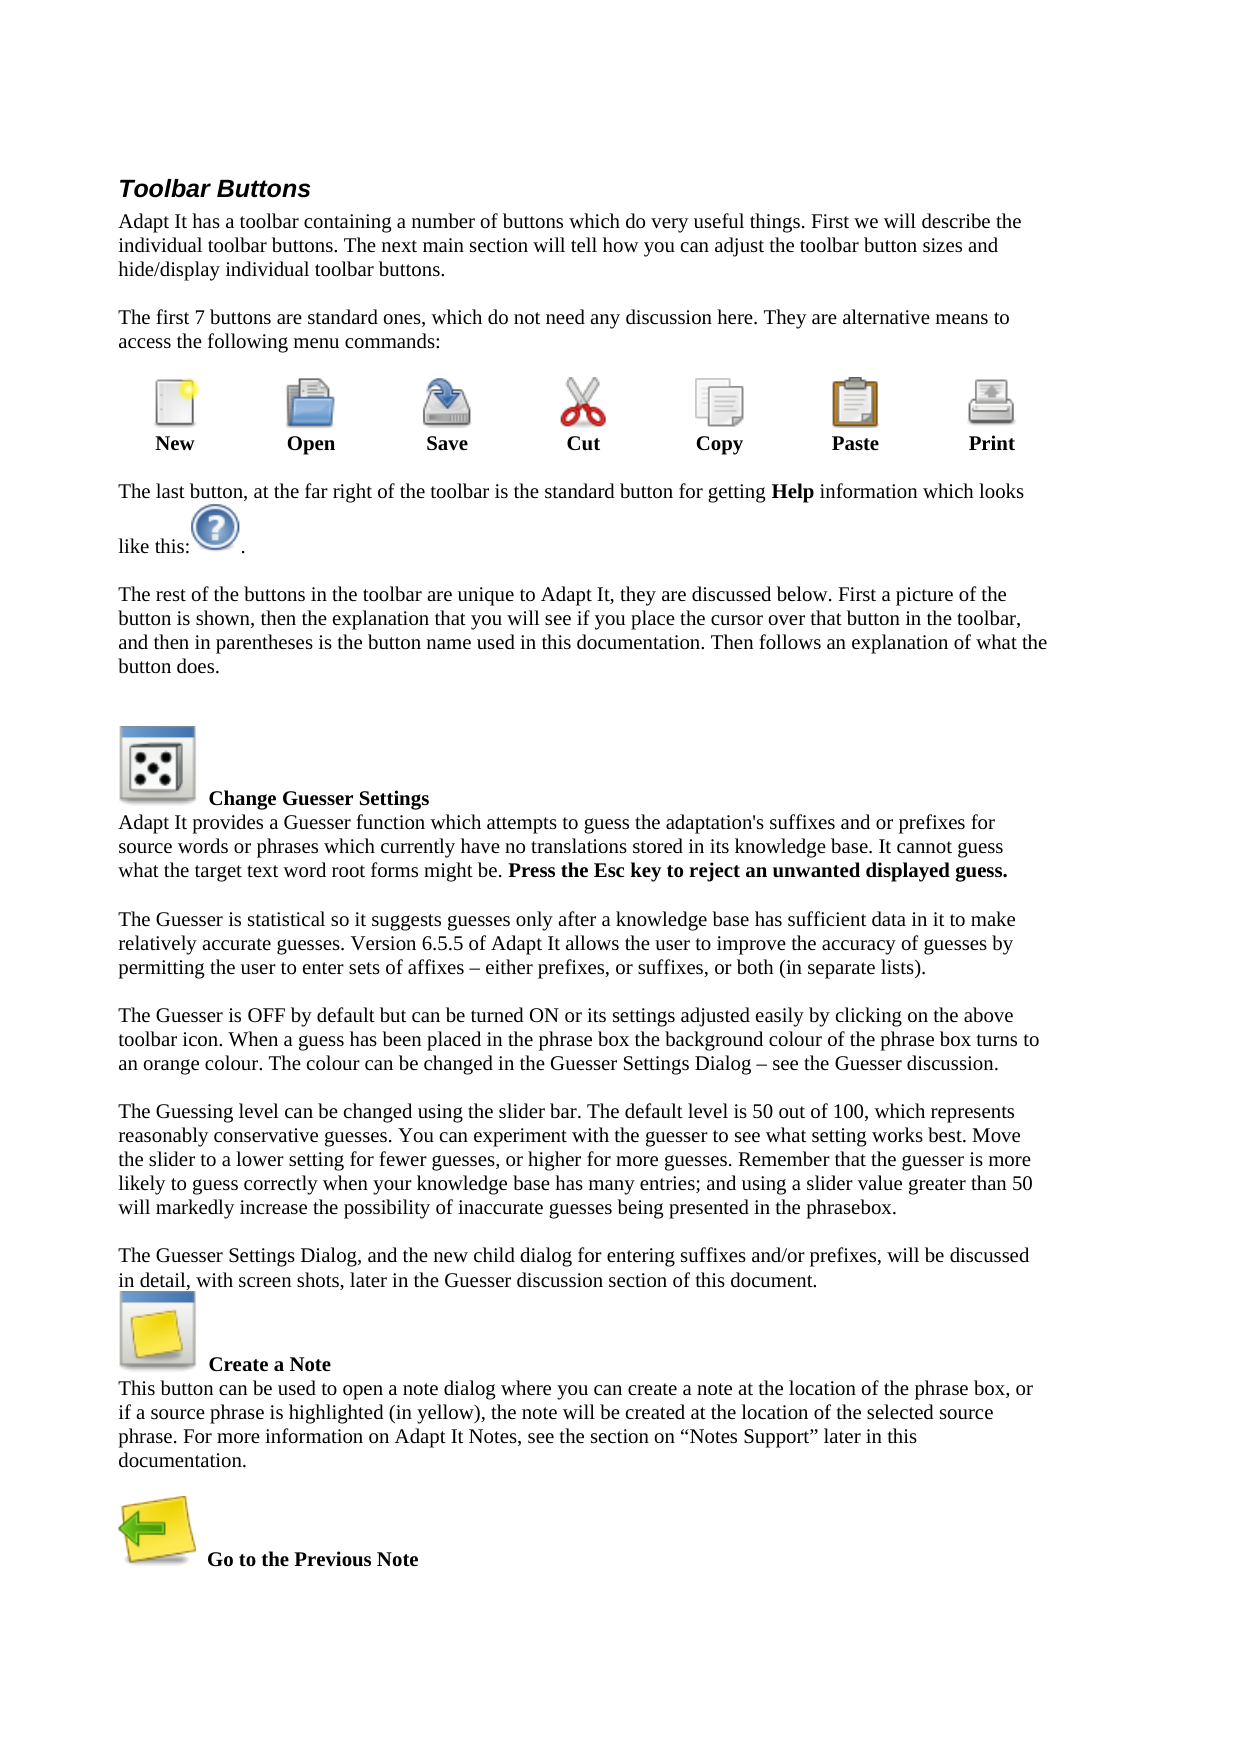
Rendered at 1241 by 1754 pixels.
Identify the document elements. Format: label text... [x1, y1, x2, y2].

table_cell New [107, 431, 243, 455]
text Create a Note [118, 1292, 1048, 1376]
picture [422, 377, 472, 428]
text The Guesser Settings Dialog, and the new child dialog for entering suffixes and/or prefixes, will be discussed in detail, with screen shots, later in the Guesser discussion section of this document. [118, 1243, 1048, 1292]
table_cell Open [243, 431, 379, 455]
picture [118, 1291, 198, 1372]
table_header [515, 378, 651, 431]
picture [284, 377, 338, 431]
table_cell Save [379, 431, 515, 455]
text Adapt It provides a Guesser function which attempts to guess the adaptation's suffixes and or prefixes for source words or phrases which currently have no translations stored in its knowledge base. It cannot guess what the target text word root forms might be. Press the Esc key to reject an unwanted displayed guess. [118, 810, 1048, 882]
text Change Guesser Settings [118, 726, 1048, 810]
text The Guesser is OFF by default but can be turned ON or its settings adjusted easily by clicking on the above toolbar icon. When a guess has been placed in the phrase box the background colour of the phrase box turns to an orange colour. The colour can be changed in the Guesser Settings Dialog – see the Guesser discussion. [118, 1003, 1048, 1075]
text The Guesser is statistical so it suggests guesses only after a knowledge base has sufficient data in it to make relatively accurate guesses. Version 6.5.5 of Adapt It allows the user to improve the accuracy of guesses by permitting the user to enter sets of affixes – either prefixes, or suffixes, or both (in separate lists). [118, 907, 1048, 979]
text Adapt It has a toolbar containing a number of buttons which do very useful things. First we will describe the individual toolbar buttons. The next main section will tell how you can adjust the toolbar button sizes and hide/display individual toolbar buttons. [118, 209, 1048, 281]
picture [694, 377, 745, 428]
picture [190, 503, 241, 553]
text The last button, at the far right of the toolbar is the standard button for getting Help information which looks like this:. [118, 479, 1048, 558]
table_header [651, 378, 787, 431]
text The Guessing level can be changed using the slider bar. The default level is 50 out of 100, which represents reasonably conservative guesses. You can experiment with the guesser to see what setting works best. Move the slider to a lower setting for fewer guesses, or higher for more guesses. Remember that the guesser is more likely to guess correctly when your knowledge base has many entries; and using a slider value greater than 50 will markedly increase the possibility of inaccurate guesses being presented in the phrasebox. [118, 1099, 1048, 1219]
table_header [243, 378, 284, 431]
table_cell Paste [787, 431, 923, 455]
table_cell Cut [515, 431, 651, 455]
picture [830, 377, 881, 428]
text Go to the Previous Note [118, 1496, 1048, 1571]
picture [118, 726, 198, 806]
table_cell Copy [651, 431, 787, 455]
table_cell Print [924, 431, 1059, 455]
text The first 7 buttons are standard ones, which do not need any discussion here. They are alternative means to access the following menu commands: [118, 305, 1048, 353]
table_header [924, 378, 1059, 431]
text The rest of the buttons in the toolbar are unique to Adapt It, they are discussed below. First a picture of the button is shown, then the explanation that you will see if you place the cursor over that button in the toolbar, and then in parentheses is the button name used in this documentation. Then follows an explanation of what the button does. [118, 582, 1048, 678]
subtitle Toolbar Buttons [118, 174, 1048, 203]
table_header [107, 378, 243, 431]
table_header [787, 378, 923, 431]
picture [150, 377, 200, 428]
table_header [338, 378, 379, 431]
table_header [379, 378, 515, 431]
text This button can be used to open a note dialog where you can create a note at the location of the phrase box, or if a source phrase is highlighted (in yellow), the note will be created at the location of the selected source phrase. For more information on Adapt It Notes, see the section on “Notes Support” later in this documentation. [118, 1376, 1048, 1472]
picture [966, 377, 1017, 428]
picture [558, 377, 608, 428]
picture [118, 1496, 197, 1566]
